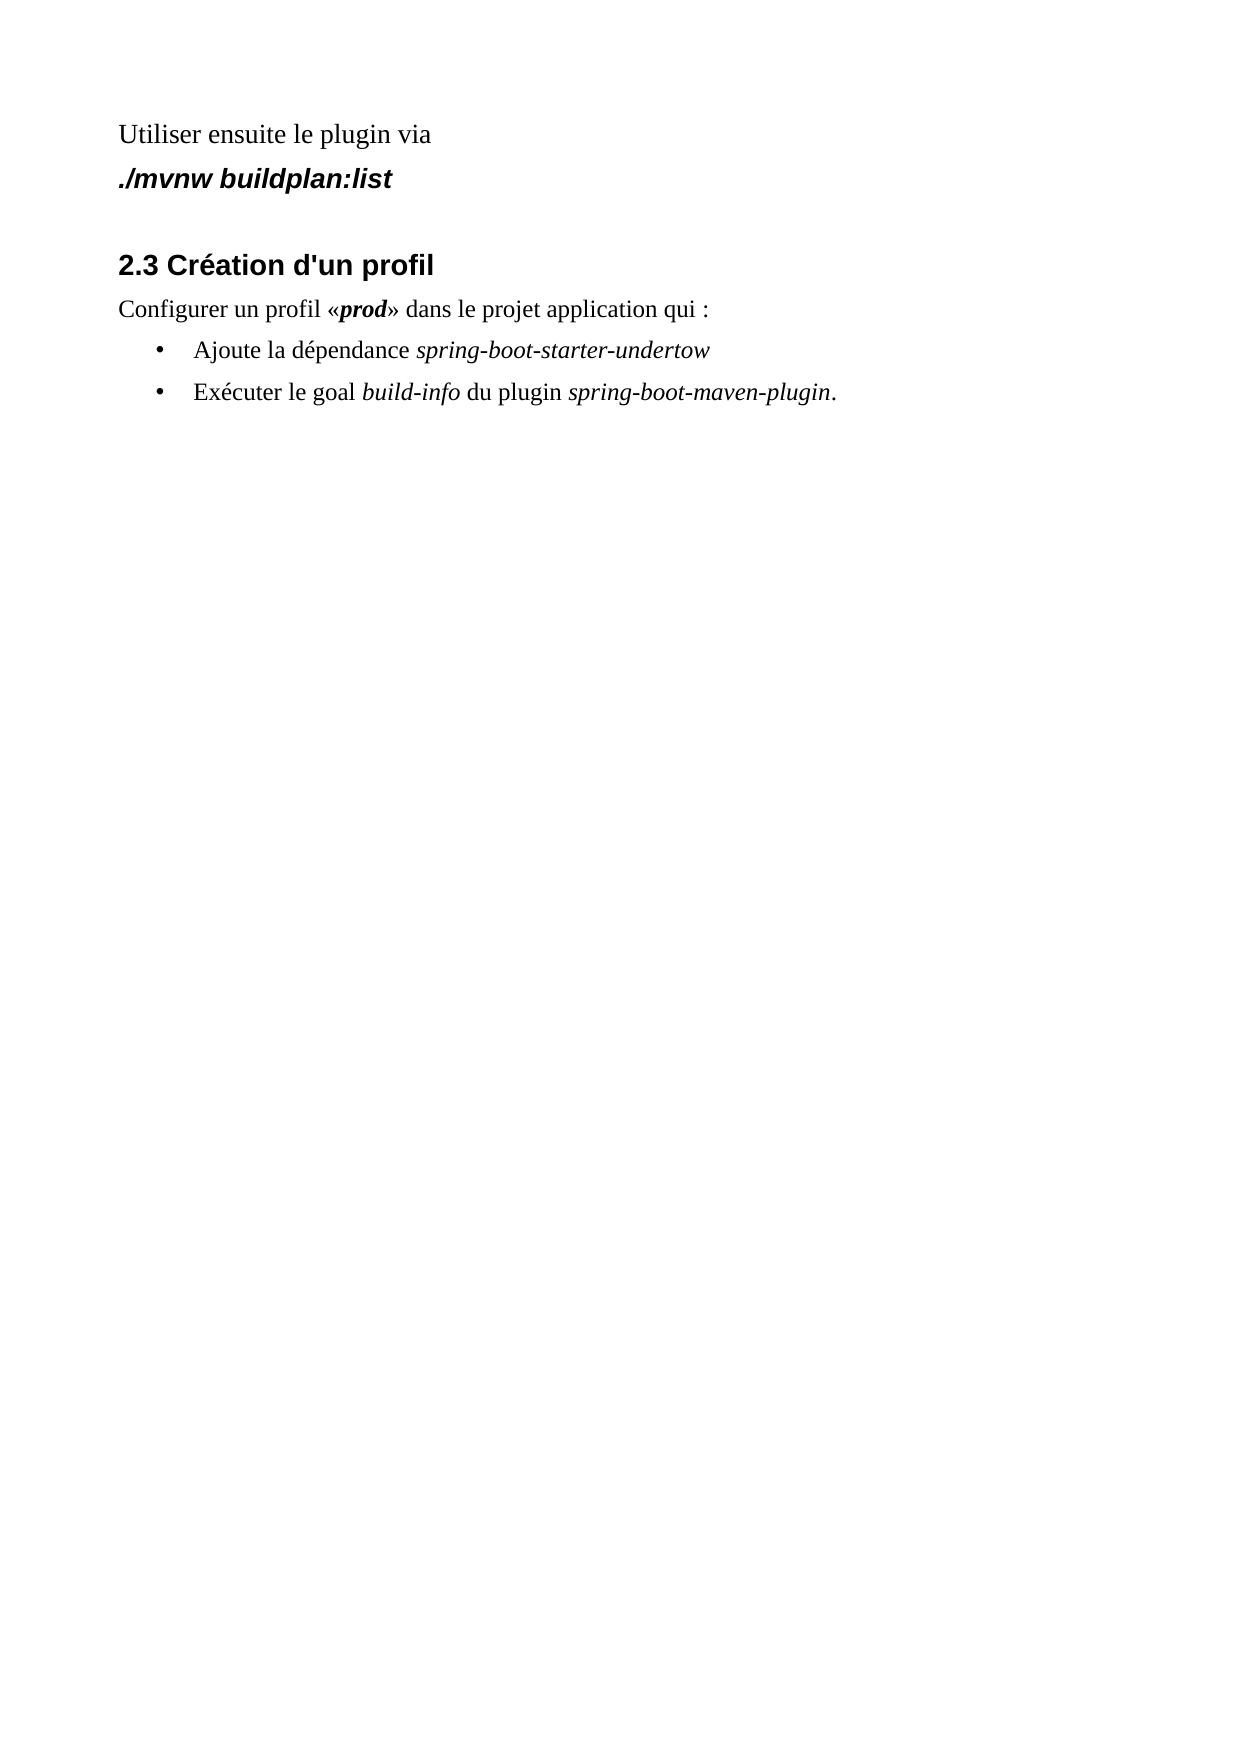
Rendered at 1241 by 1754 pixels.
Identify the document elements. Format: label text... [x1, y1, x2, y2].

list Ajoute la dépendance spring-boot-starter-undertow [156, 335, 1122, 364]
text Utiliser ensuite le plugin via [118, 118, 1122, 150]
text 2.3 Création d'un profil [118, 248, 1122, 282]
text Configurer un profil «prod» dans le projet application qui : [118, 294, 1122, 323]
text ./mvnw buildplan:list [118, 162, 1122, 194]
list Exécuter le goal build-info du plugin spring-boot-maven-plugin. [156, 377, 1122, 405]
